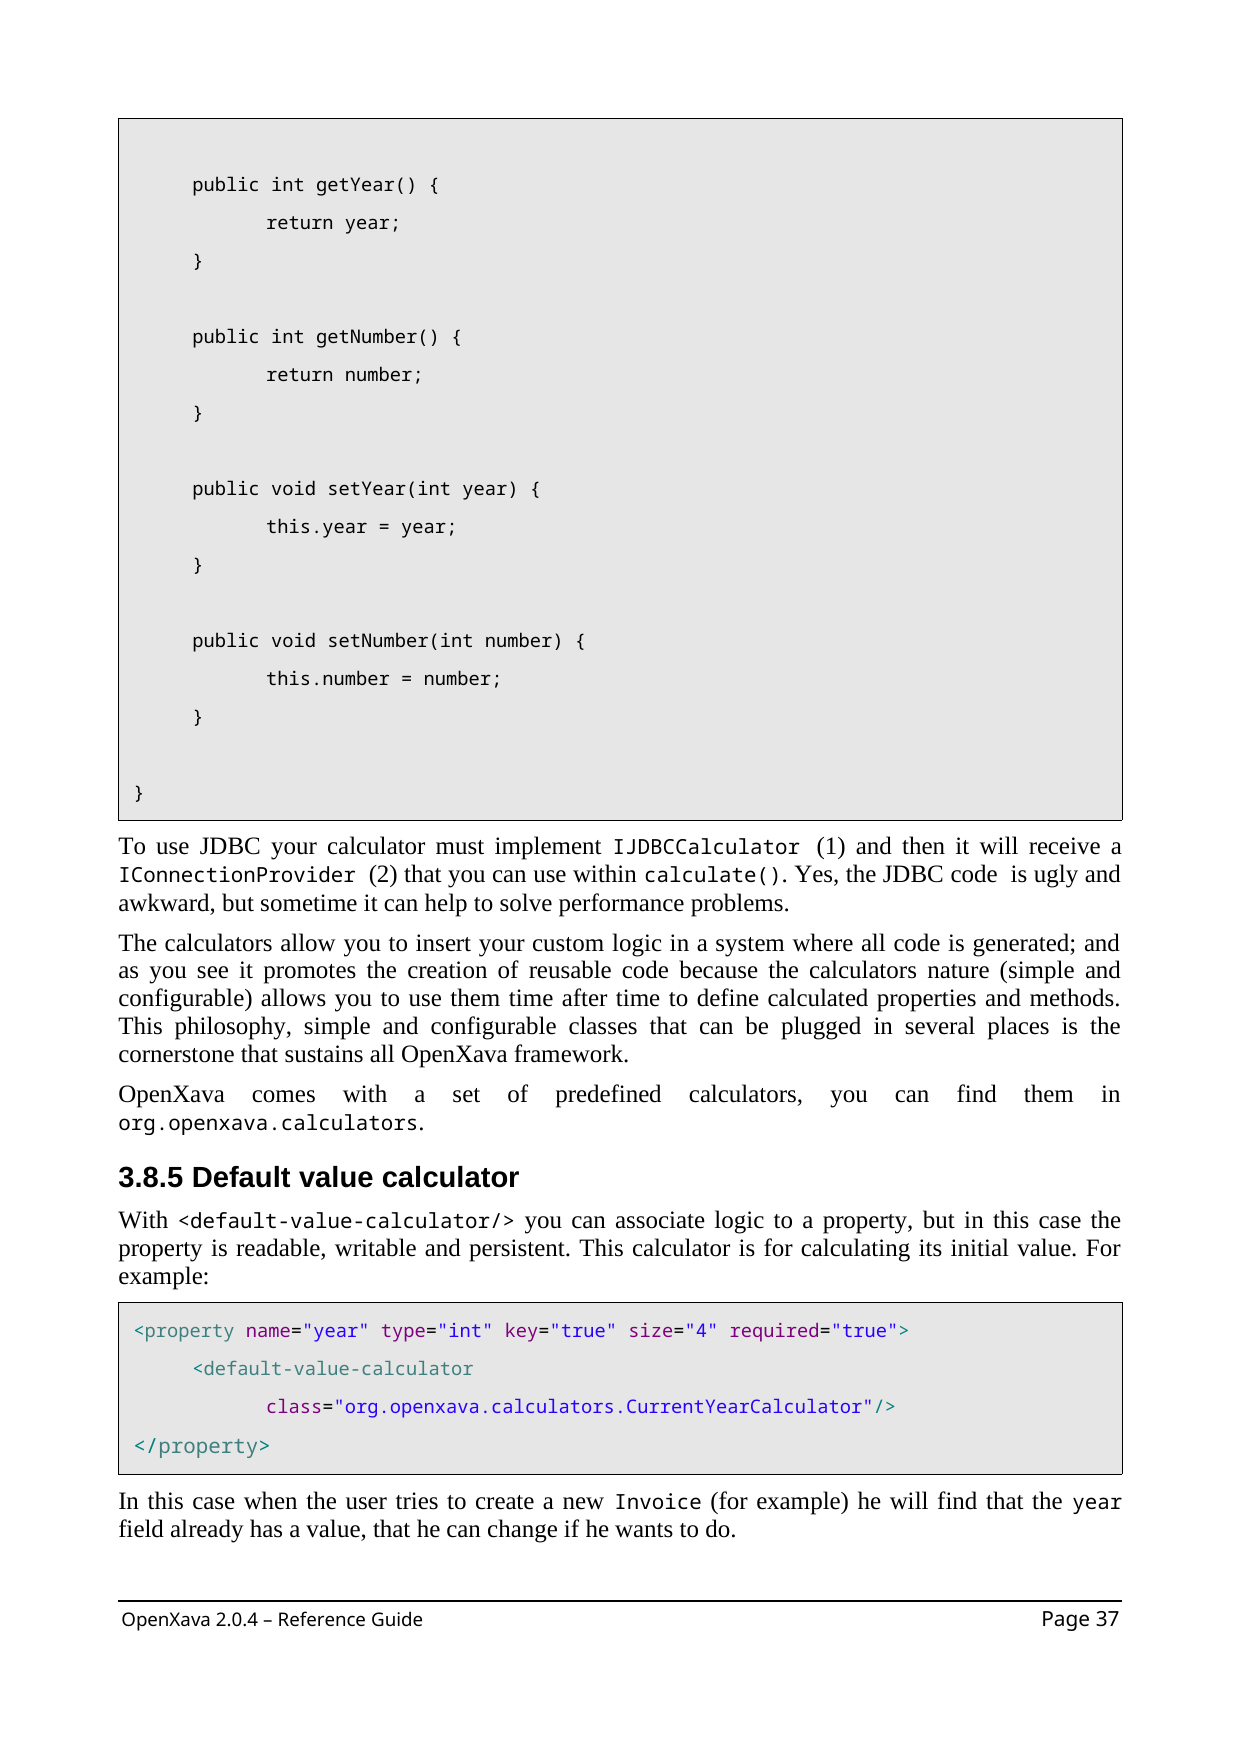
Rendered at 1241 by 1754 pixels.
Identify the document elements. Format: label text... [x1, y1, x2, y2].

text public void setYear(int year) { [119, 460, 1122, 498]
text With <default-value-calculator/> you can associate logic to a property, but in this case the property is readable, writable and persistent. This calculator is for calculating its initial value. For example: [118, 1206, 1122, 1290]
text public void setNumber(int number) { [119, 612, 1122, 650]
subtitle Default value calculator [118, 1161, 1122, 1194]
text To use JDBC your calculator must implement IJDBCCalculator (1) and then it will receive a IConnectionProvider (2) that you can use within calculate(). Yes, the JDBC code is ugly and awkward, but sometime it can help to solve performance problems. [118, 832, 1122, 916]
text </property> [119, 1416, 1122, 1474]
text The calculators allow you to insert your custom logic in a system where all code is generated; and as you see it promotes the creation of reusable code because the calculators nature (simple and configurable) allows you to use them time after time to define calculated properties and methods. This philosophy, simple and configurable classes that can be plugged in several places is the cornerstone that sustains all OpenXava framework. [118, 929, 1122, 1067]
text public int getYear() { [119, 156, 1122, 194]
text <default-value-calculator [119, 1340, 1122, 1378]
text public int getNumber() { [119, 308, 1122, 346]
text OpenXava comes with a set of predefined calculators, you can find them in org.openxava.calculators. [118, 1080, 1122, 1136]
text class="org.openxava.calculators.CurrentYearCalculator"/> [119, 1378, 1122, 1416]
text this.year = year; [119, 498, 1122, 536]
text } [119, 536, 1122, 574]
text In this case when the user tries to create a new Invoice (for example) he will find that the year field already has a value, that he can change if he wants to do. [118, 1487, 1122, 1543]
text return year; [119, 194, 1122, 232]
text } [119, 764, 1122, 820]
text return number; [119, 346, 1122, 384]
text } [119, 384, 1122, 422]
text this.number = number; [119, 650, 1122, 688]
text } [119, 232, 1122, 270]
text } [119, 688, 1122, 726]
text <property name="year" type="int" key="true" size="4" required="true"> [119, 1303, 1122, 1340]
